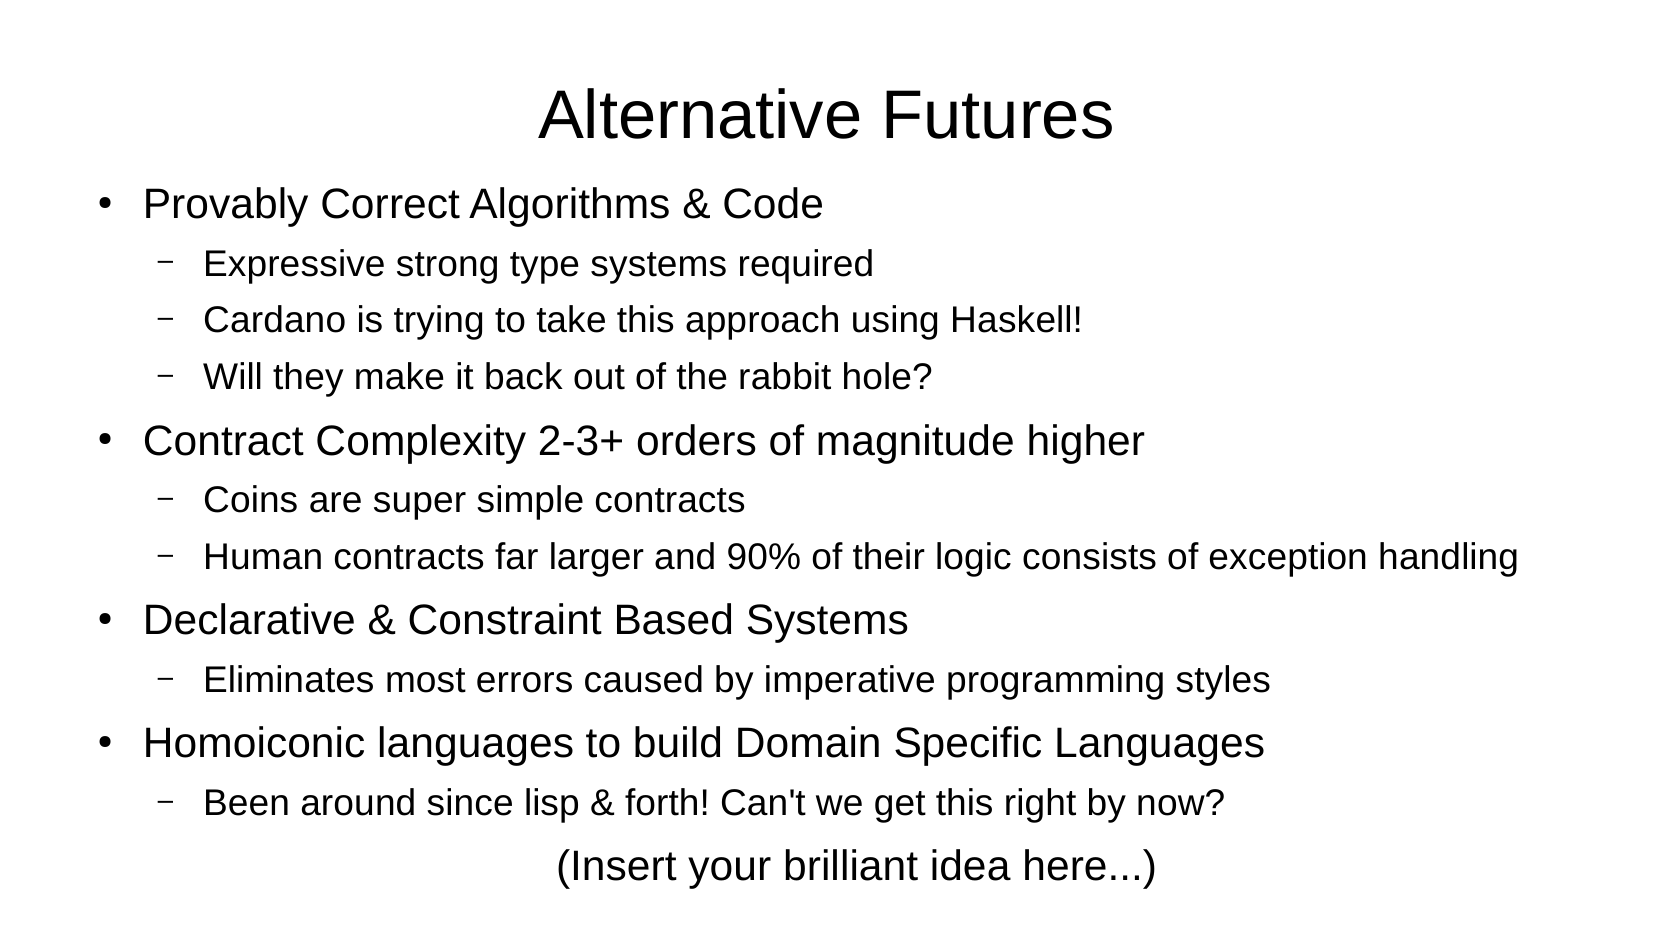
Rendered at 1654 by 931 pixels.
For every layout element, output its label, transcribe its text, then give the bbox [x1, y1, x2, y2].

list Provably Correct Algorithms & Code Expressive strong type systems required Cardano is trying to take this approach using Haskell! Will they make it back out of the rabbit hole? Contract Complexity 2-3+ orders of magnitude higher Coins are super simple contracts Human contracts far larger and 90% of their logic consists of exception handling Declarative & Constraint Based Systems Eliminates most errors caused by imperative programming styles Homoiconic languages to build Domain Specific Languages Been around since lisp & forth! Can't we get this right by now? (Insert your brilliant idea here...) [82, 180, 1571, 901]
title Alternative Futures [82, 37, 1571, 180]
